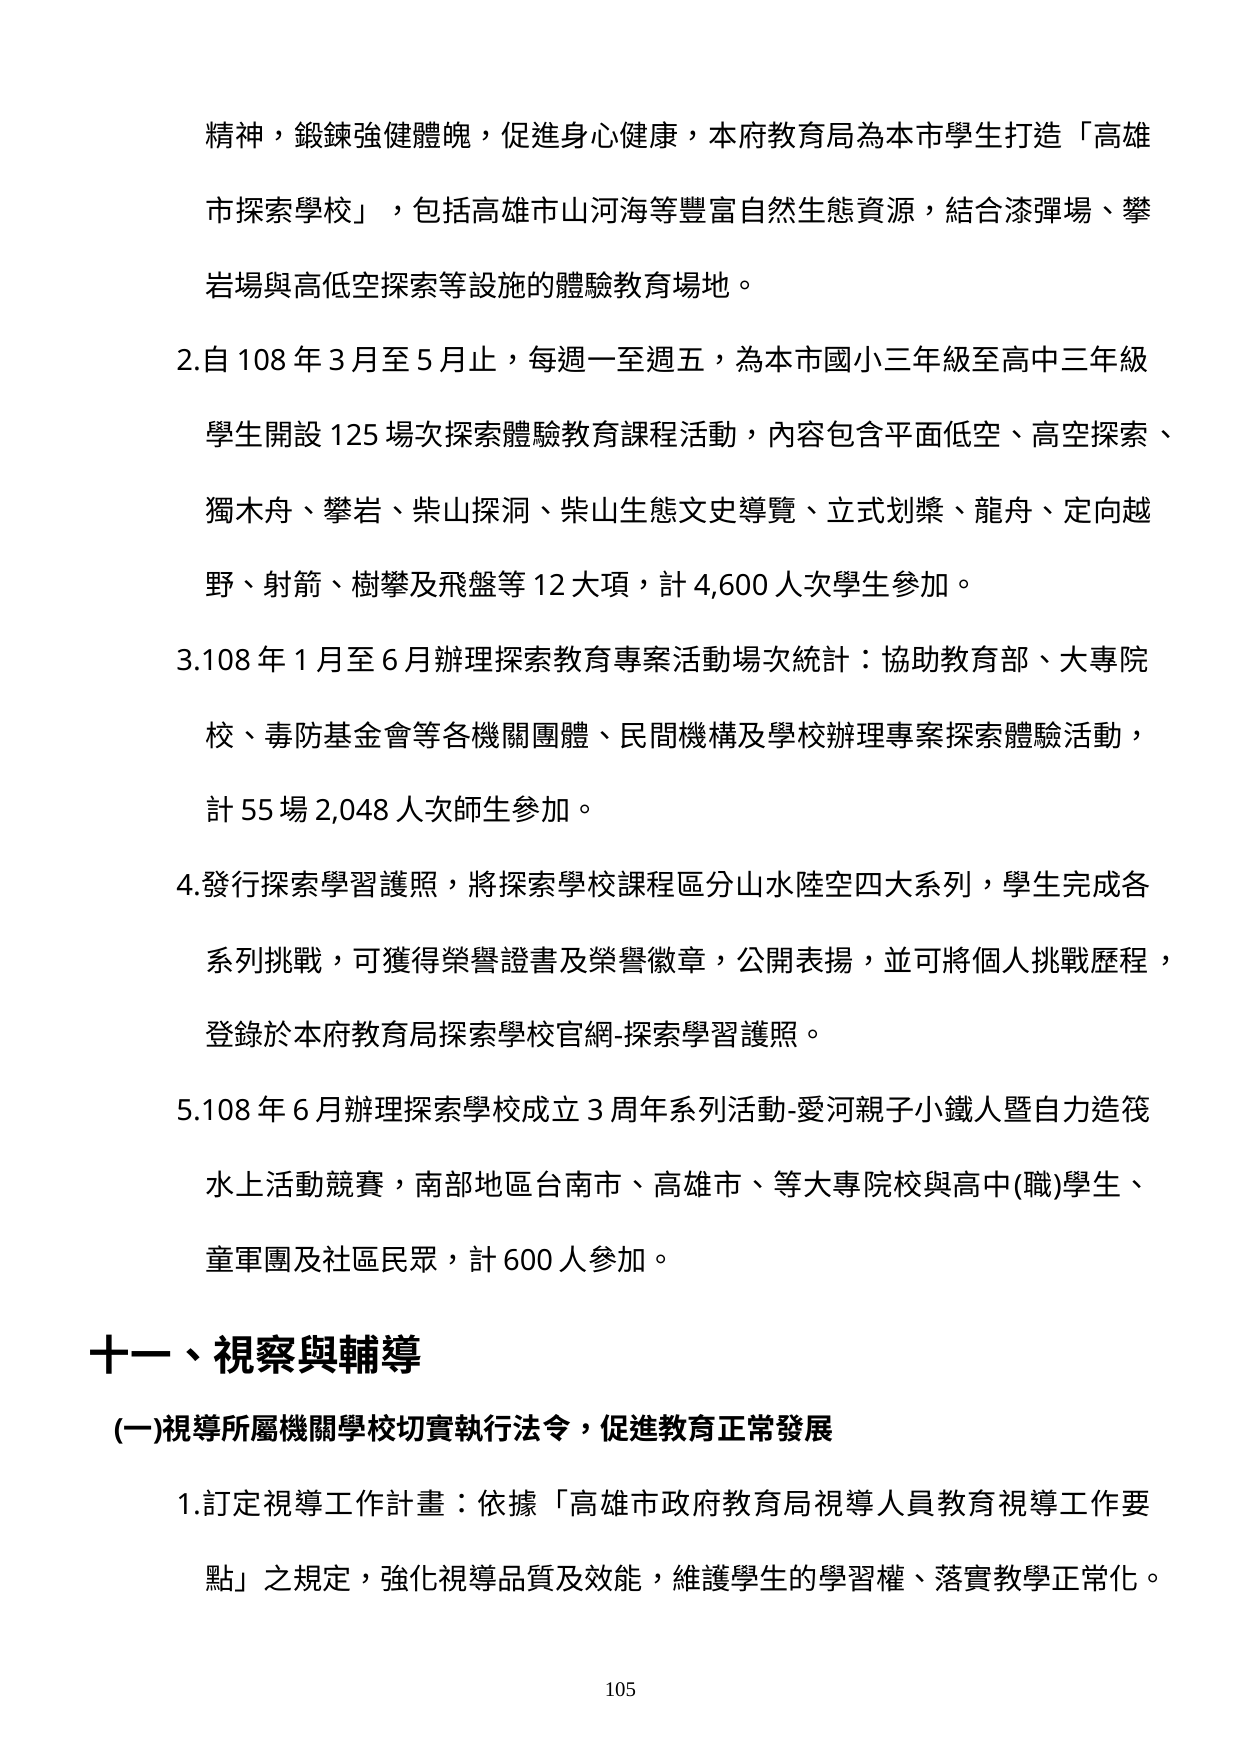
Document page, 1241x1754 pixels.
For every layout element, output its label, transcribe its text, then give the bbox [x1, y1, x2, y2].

text 2.自108年3月至5月止，每週一至週五，為本市國小三年級至高中三年級學生開設125場次探索體驗教育課程活動，內容包含平面低空、高空探索、獨木舟、攀岩、柴山探洞、柴山生態文史導覽、立式划槳、龍舟、定向越野、射箭、樹攀及飛盤等12大項，計4,600人次學生參加。 [176, 314, 1152, 614]
text (一)視導所屬機關學校切實執行法令，促進教育正常發展 [114, 1383, 1152, 1458]
text 5.108年6月辦理探索學校成立3周年系列活動-愛河親子小鐵人暨自力造筏水上活動競賽，南部地區台南市、高雄市、等大專院校與高中(職)學生、童軍團及社區民眾，計600人參加。 [176, 1064, 1152, 1289]
text 4.發行探索學習護照，將探索學校課程區分山水陸空四大系列，學生完成各系列挑戰，可獲得榮譽證書及榮譽徽章，公開表揚，並可將個人挑戰歷程，登錄於本府教育局探索學校官網-探索學習護照。 [176, 839, 1152, 1064]
text 1.訂定視導工作計畫：依據「高雄市政府教育局視導人員教育視導工作要點」之規定，強化視導品質及效能，維護學生的學習權、落實教學正常化。 [176, 1458, 1152, 1608]
text 3.108年1月至6月辦理探索教育專案活動場次統計：協助教育部、大專院校、毒防基金會等各機關團體、民間機構及學校辦理專案探索體驗活動，計55場2,048人次師生參加。 [176, 614, 1152, 839]
text 十一、視察與輔導 [89, 1308, 1152, 1383]
text 精神，鍛鍊強健體魄，促進身心健康，本府教育局為本市學生打造「高雄市探索學校」，包括高雄市山河海等豐富自然生態資源，結合漆彈場、攀岩場與高低空探索等設施的體驗教育場地。 [176, 89, 1152, 314]
